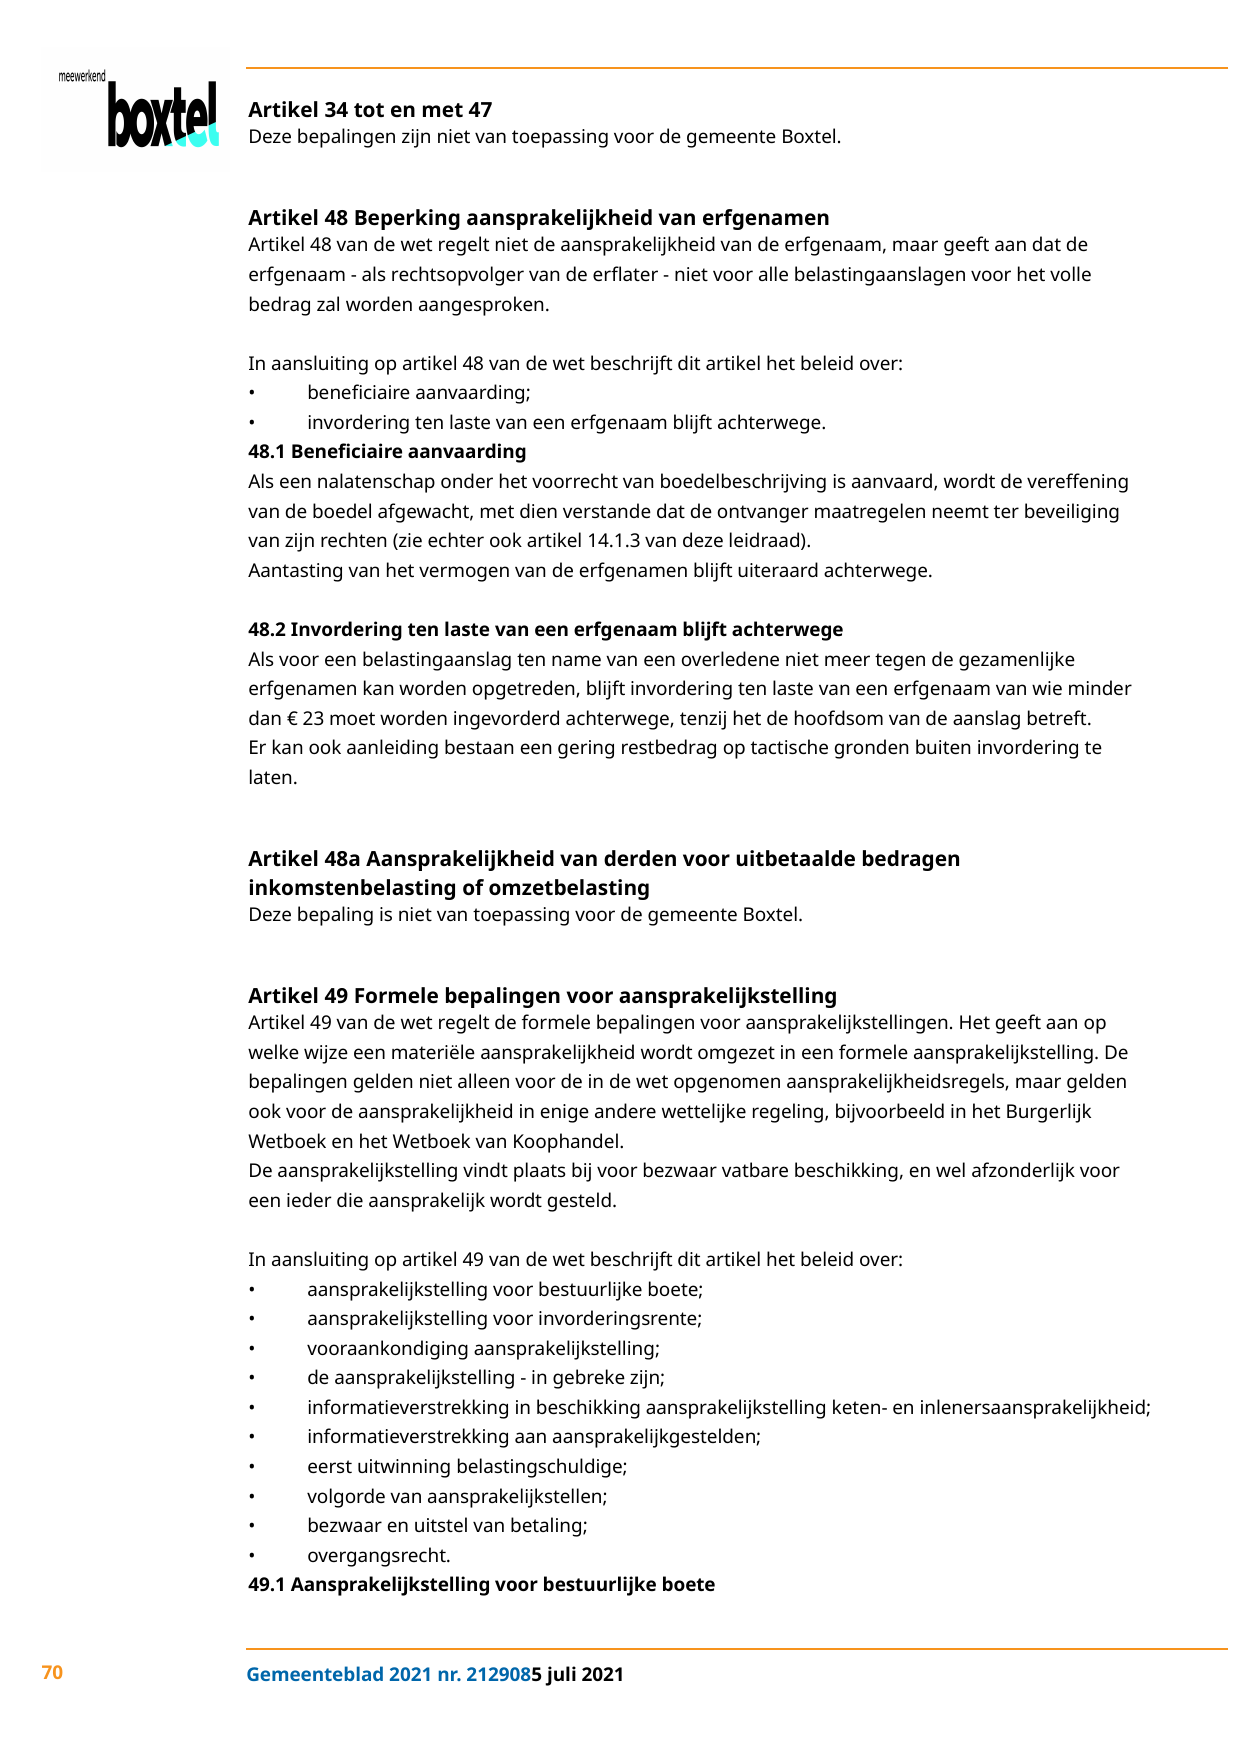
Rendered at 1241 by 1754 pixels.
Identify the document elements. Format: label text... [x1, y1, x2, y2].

list aansprakelijkstelling voor bestuurlijke boete; [248, 1276, 1152, 1301]
list informatieverstrekking in beschikking aansprakelijkstelling keten- en inlenersaansprakelijkheid; [248, 1394, 1152, 1420]
text 48.1 Beneficiaire aanvaarding [248, 439, 1152, 464]
list bezwaar en uitstel van betaling; [248, 1512, 1152, 1538]
text Er kan ook aanleiding bestaan een gering restbedrag op tactische gronden buiten invordering te laten. [248, 734, 1152, 790]
text Deze bepalingen zijn niet van toepassing voor de gemeente Boxtel. [248, 123, 1152, 149]
text 49.1 Aansprakelijkstelling voor bestuurlijke boete [248, 1572, 1152, 1597]
text De aansprakelijkstelling vindt plaats bij voor bezwaar vatbare beschikking, en wel afzonderlijk voor een ieder die aansprakelijk wordt gesteld. [248, 1157, 1152, 1213]
text Artikel 49 van de wet regelt de formele bepalingen voor aansprakelijkstellingen. Het geeft aan op welke wijze een materiële aansprakelijkheid wordt omgezet in een formele aansprakelijkstelling. De bepalingen gelden niet alleen voor de in de wet opgenomen aansprakelijkheidsregels, maar gelden ook voor de aansprakelijkheid in enige andere wettelijke regeling, bijvoorbeeld in het Burgerlijk Wetboek en het Wetboek van Koophandel. [248, 1009, 1152, 1153]
list aansprakelijkstelling voor invorderingsrente; [248, 1305, 1152, 1331]
text 48.2 Invordering ten laste van een erfgenaam blijft achterwege [248, 616, 1152, 642]
text Artikel 34 tot en met 47 [248, 95, 1152, 123]
list volgorde van aansprakelijkstellen; [248, 1483, 1152, 1508]
text Artikel 49 Formele bepalingen voor aansprakelijkstelling [248, 981, 1152, 1009]
list vooraankondiging aansprakelijkstelling; [248, 1335, 1152, 1361]
list beneficiaire aanvaarding; [248, 379, 1152, 405]
picture [41, 47, 231, 172]
text Artikel 48 Beperking aansprakelijkheid van erfgenamen [248, 203, 1152, 232]
text In aansluiting op artikel 48 van de wet beschrijft dit artikel het beleid over: [248, 350, 1152, 376]
text Als een nalatenschap onder het voorrecht van boedelbeschrijving is aanvaard, wordt de vereffening van de boedel afgewacht, met dien verstande dat de ontvanger maatregelen neemt ter beveiliging van zijn rechten (zie echter ook artikel 14.1.3 van deze leidraad). [248, 468, 1152, 553]
list informatieverstrekking aan aansprakelijkgestelden; [248, 1424, 1152, 1449]
list invordering ten laste van een erfgenaam blijft achterwege. [248, 409, 1152, 435]
text Deze bepaling is niet van toepassing voor de gemeente Boxtel. [248, 901, 1152, 927]
text Artikel 48a Aansprakelijkheid van derden voor uitbetaalde bedragen inkomstenbelasting of omzetbelasting [248, 844, 1152, 901]
list eerst uitwinning belastingschuldige; [248, 1453, 1152, 1479]
text Aantasting van het vermogen van de erfgenamen blijft uiteraard achterwege. [248, 557, 1152, 583]
text Artikel 48 van de wet regelt niet de aansprakelijkheid van de erfgenaam, maar geeft aan dat de erfgenaam - als rechtsopvolger van de erflater - niet voor alle belastingaanslagen voor het volle bedrag zal worden aangesproken. [248, 232, 1152, 317]
list de aansprakelijkstelling - in gebreke zijn; [248, 1364, 1152, 1390]
text In aansluiting op artikel 49 van de wet beschrijft dit artikel het beleid over: [248, 1246, 1152, 1272]
text Als voor een belastingaanslag ten name van een overledene niet meer tegen de gezamenlijke erfgenamen kan worden opgetreden, blijft invordering ten laste van een erfgenaam van wie minder dan € 23 moet worden ingevorderd achterwege, tenzij het de hoofdsom van de aanslag betreft. [248, 646, 1152, 731]
list overgangsrecht. [248, 1542, 1152, 1568]
